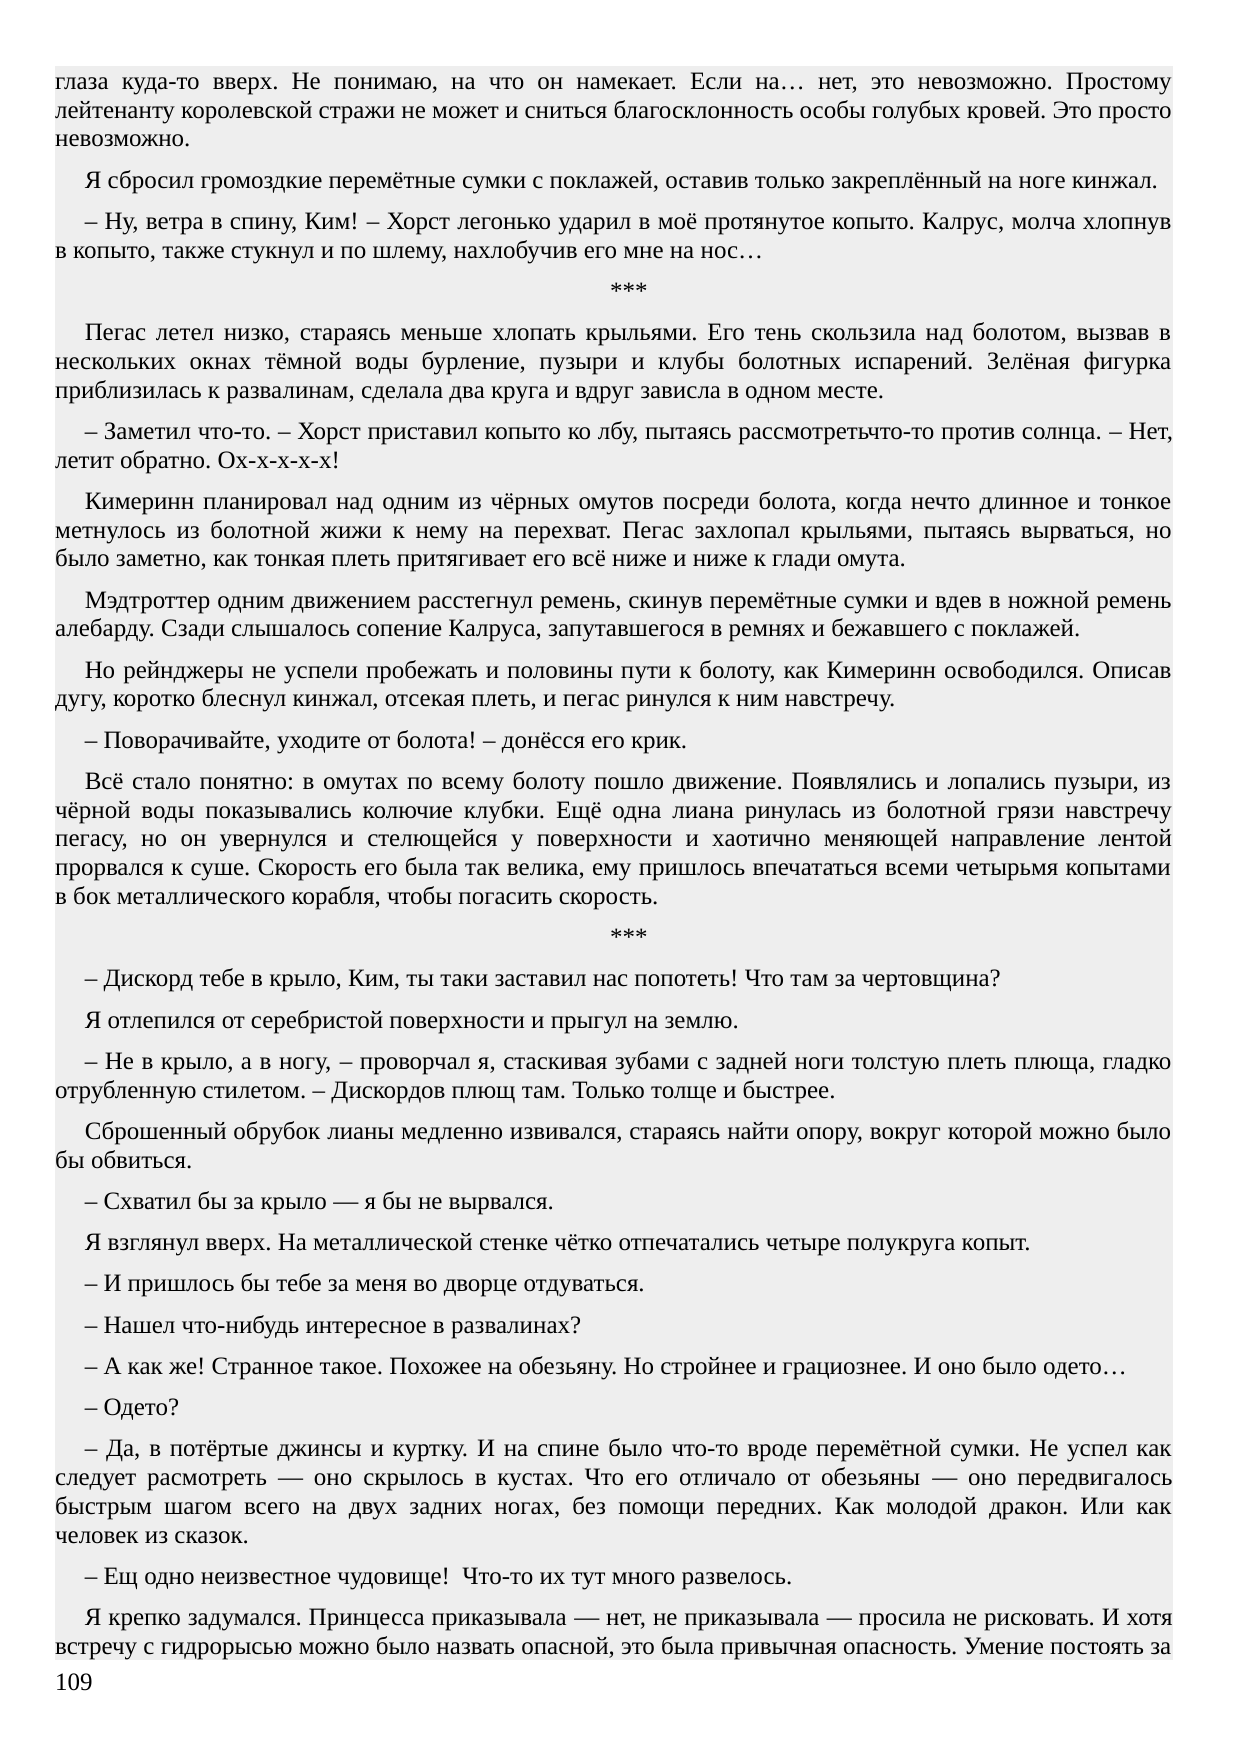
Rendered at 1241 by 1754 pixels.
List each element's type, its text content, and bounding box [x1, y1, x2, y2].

text – Да, в потёртые джинсы и куртку. И на спине было что-то вроде перемётной сумки. Не успел как следует расмотреть — оно скрылось в кустах. Что его отличало от обезьяны — оно передвигалось быстрым шагом всего на двух задних ногах, без помощи передних. Как молодой дракон. Или как человек из сказок. [55, 1433, 1173, 1548]
text – А как же! Странное такое. Похожее на обезьяну. Но стройнее и грациознее. И оно было одето… [55, 1351, 1173, 1380]
text *** [55, 922, 1173, 951]
text Я взглянул вверх. На металлической стенке чётко отпечатались четыре полукруга копыт. [55, 1227, 1173, 1256]
text Сброшенный обрубок лианы медленно извивался, стараясь найти опору, вокруг которой можно было бы обвиться. [55, 1116, 1173, 1173]
text Я крепко задумался. Принцесса приказывала — нет, не приказывала — просила не рисковать. И хотя встречу с гидрорысью можно было назвать опасной, это была привычная опасность. Умение постоять за [55, 1602, 1173, 1660]
text Мэдтроттер одним движением расстегнул ремень, скинув перемётные сумки и вдев в ножной ремень алебарду. Сзади слышалось сопение Калруса, запутавшегося в ремнях и бежавшего с поклажей. [55, 585, 1173, 642]
text – Не в крыло, а в ногу, – проворчал я, стаскивая зубами с задней ноги толстую плеть плюща, гладко отрубленную стилетом. – Дискордов плющ там. Только толще и быстрее. [55, 1046, 1173, 1103]
text Но рейнджеры не успели пробежать и половины пути к болоту, как Кимеринн освободился. Описав дугу, коротко блеснул кинжал, отсекая плеть, и пегас ринулся к ним навстречу. [55, 655, 1173, 712]
text – Ещ одно неизвестное чудовище! Что-то их тут много развелось. [55, 1561, 1173, 1590]
text – Схватил бы за крыло — я бы не вырвался. [55, 1186, 1173, 1215]
text – Ну, ветра в спину, Ким! – Хорст легонько ударил в моё протянутое копыто. Калрус, молча хлопнув в копыто, также стукнул и по шлему, нахлобучив его мне на нос… [55, 206, 1173, 263]
text Я отлепился от серебристой поверхности и прыгул на землю. [55, 1005, 1173, 1033]
text – Поворачивайте, уходите от болота! – донёсся его крик. [55, 725, 1173, 753]
text Я сбросил громоздкие перемётные сумки с поклажей, оставив только закреплённый на ноге кинжал. [55, 165, 1173, 193]
text Пегас летел низко, стараясь меньше хлопать крыльями. Его тень скользила над болотом, вызвав в нескольких окнах тёмной воды бурление, пузыри и клубы болотных испарений. Зелёная фигурка приблизилась к развалинам, сделала два круга и вдруг зависла в одном месте. [55, 317, 1173, 403]
text – Нашел что-нибудь интересное в развалинах? [55, 1310, 1173, 1338]
text глаза куда-то вверх. Не понимаю, на что он намекает. Если на… нет, это невозможно. Простому лейтенанту королевской стражи не может и сниться благосклонность особы голубых кровей. Это просто невозможно. [55, 66, 1173, 152]
text *** [55, 276, 1173, 305]
text – Заметил что-то. – Хорст приставил копыто ко лбу, пытаясь рассмотретьчто-то против солнца. – Нет, летит обратно. Ох-х-х-х-х! [55, 416, 1173, 473]
text – Одето? [55, 1392, 1173, 1421]
text – Дискорд тебе в крыло, Ким, ты таки заставил нас попотеть! Что там за чертовщина? [55, 963, 1173, 992]
text Кимеринн планировал над одним из чёрных омутов посреди болота, когда нечто длинное и тонкое метнулось из болотной жижи к нему на перехват. Пегас захлопал крыльями, пытаясь вырваться, но было заметно, как тонкая плеть притягивает его всё ниже и ниже к глади омута. [55, 486, 1173, 572]
text – И пришлось бы тебе за меня во дворце отдуваться. [55, 1268, 1173, 1297]
text Всё стало понятно: в омутах по всему болоту пошло движение. Появлялись и лопались пузыри, из чёрной воды показывались колючие клубки. Ещё одна лиана ринулась из болотной грязи навстречу пегасу, но он увернулся и стелющейся у поверхности и хаотично меняющей направление лентой прорвался к суше. Скорость его была так велика, ему пришлось впечататься всеми четырьмя копытами в бок металлического корабля, чтобы погасить скорость. [55, 766, 1173, 910]
